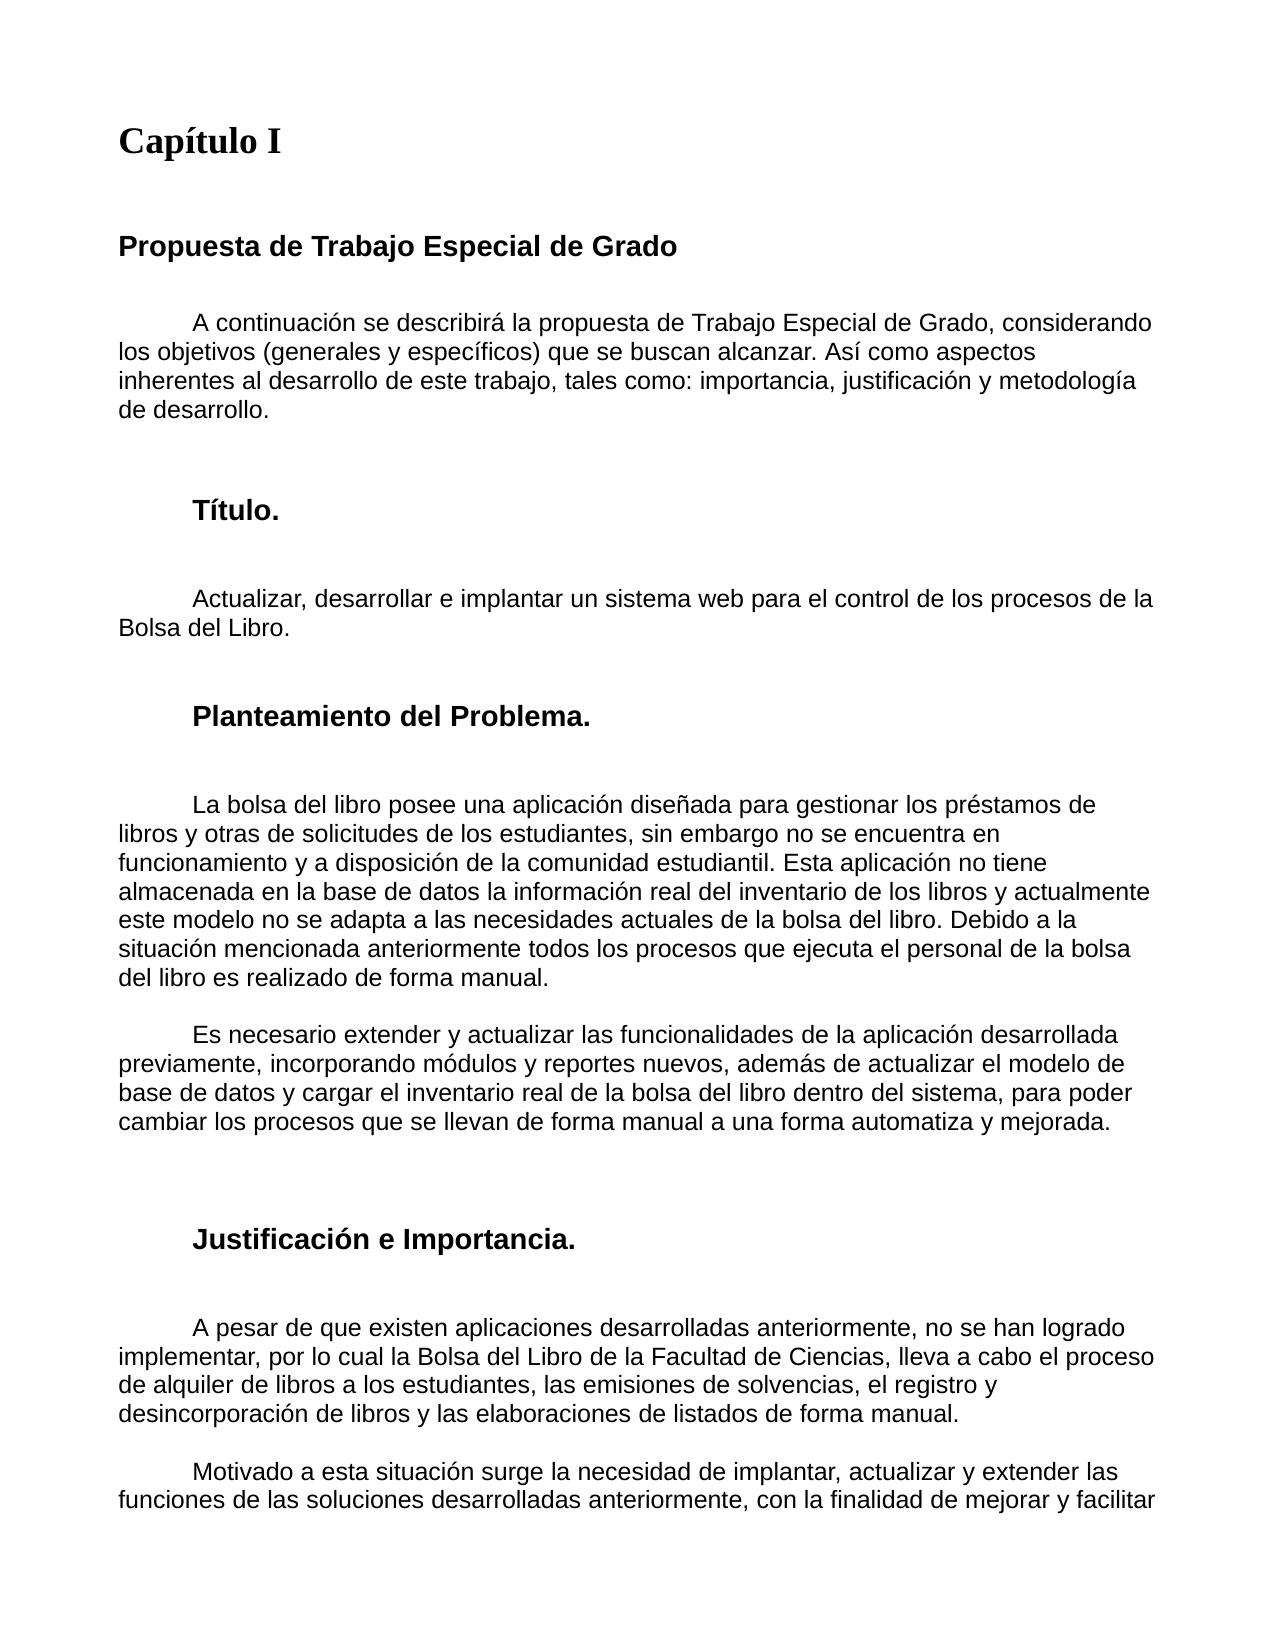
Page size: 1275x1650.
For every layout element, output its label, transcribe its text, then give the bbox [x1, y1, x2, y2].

text A continuación se describirá la propuesta de Trabajo Especial de Grado, considerando los objetivos (generales y específicos) que se buscan alcanzar. Así como aspectos inherentes al desarrollo de este trabajo, tales como: importancia, justificación y metodología de desarrollo. [118, 280, 1157, 452]
text Capítulo I [118, 118, 1157, 161]
text Propuesta de Trabajo Especial de Grado [118, 229, 1157, 263]
text Título. Actualizar, desarrollar e implantar un sistema web para el control de los procesos de la Bolsa del Libro. Planteamiento del Problema. La bolsa del libro posee una aplicación diseñada para gestionar los préstamos de libros y otras de solicitudes de los estudiantes, sin embargo no se encuentra en funcionamiento y a disposición de la comunidad estudiantil. Esta aplicación no tiene almacenada en la base de datos la información real del inventario de los libros y actualmente este modelo no se adapta a las necesidades actuales de la bolsa del libro. Debido a la situación mencionada anteriormente todos los procesos que ejecuta el personal de la bolsa del libro es realizado de forma manual. Es necesario extender y actualizar las funcionalidades de la aplicación desarrollada previamente, incorporando módulos y reportes nuevos, además de actualizar el modelo de base de datos y cargar el inventario real de la bolsa del libro dentro del sistema, para poder cambiar los procesos que se llevan de forma manual a una forma automatiza y mejorada. Justificación e Importancia. A pesar de que existen aplicaciones desarrolladas anteriormente, no se han logrado implementar, por lo cual la Bolsa del Libro de la Facultad de Ciencias, lleva a cabo el proceso de alquiler de libros a los estudiantes, las emisiones de solvencias, el registro y desincorporación de libros y las elaboraciones de listados de forma manual. Motivado a esta situación surge la necesidad de implantar, actualizar y extender las funciones de las soluciones desarrolladas anteriormente, con la finalidad de mejorar y facilitar [118, 465, 1157, 1514]
